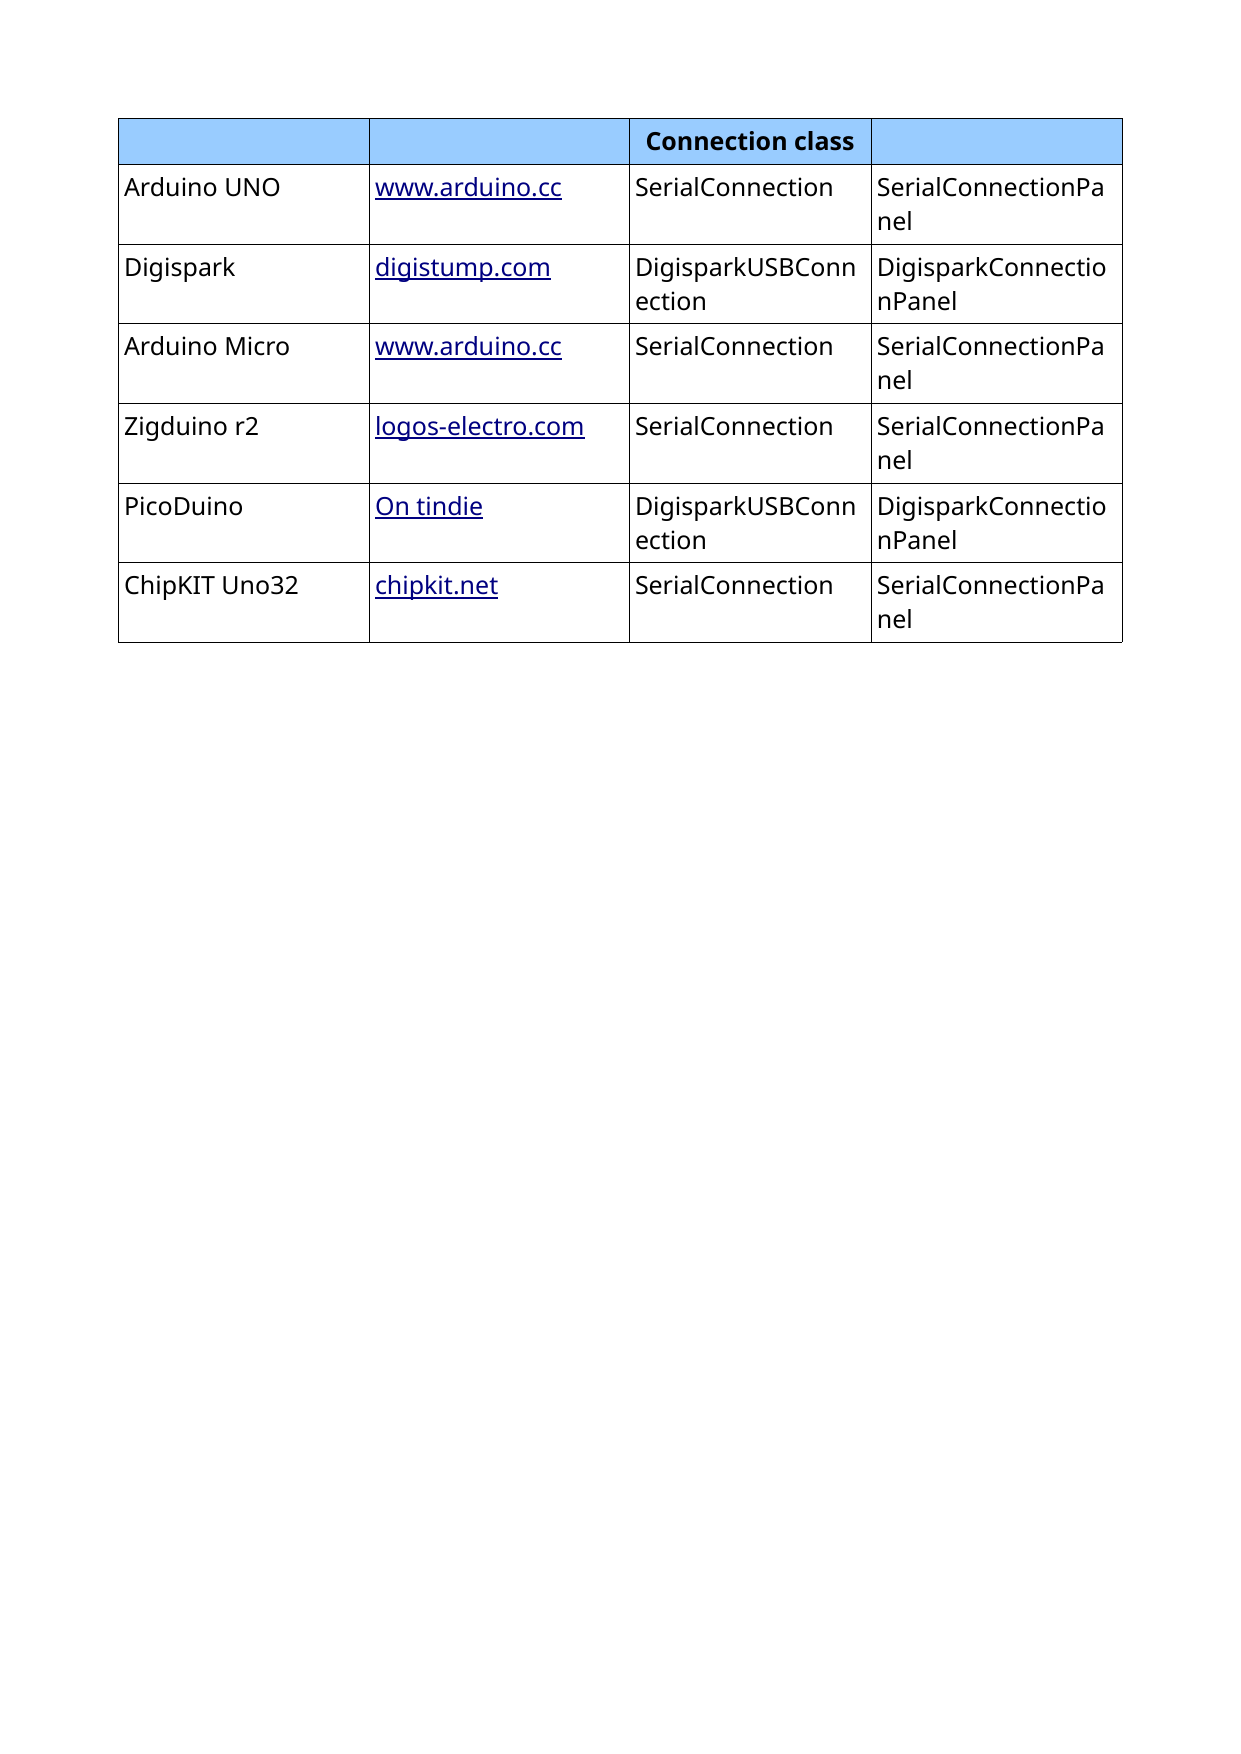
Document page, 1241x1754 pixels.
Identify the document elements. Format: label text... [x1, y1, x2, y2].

table_cell chipkit.net [370, 563, 629, 642]
table_cell SerialConnection [630, 563, 871, 642]
table_cell SerialConnection [630, 324, 871, 403]
table_cell DigisparkConnectionPanel [872, 245, 1122, 323]
table_cell Digispark [119, 245, 369, 323]
table_cell ChipKIT Uno32 [119, 563, 369, 642]
table_cell DigisparkUSBConnection [630, 484, 871, 562]
table_header [872, 119, 1122, 164]
table_cell DigisparkConnectionPanel [872, 484, 1122, 562]
table_cell DigisparkUSBConnection [630, 245, 871, 323]
table_cell SerialConnectionPanel [872, 404, 1122, 482]
table_cell digistump.com [370, 245, 629, 323]
table_cell PicoDuino [119, 484, 369, 562]
table_cell SerialConnectionPanel [872, 563, 1122, 642]
table_cell logos-electro.com [370, 404, 629, 482]
table_cell SerialConnectionPanel [872, 165, 1122, 243]
table_cell SerialConnection [630, 404, 871, 482]
table_cell SerialConnectionPanel [872, 324, 1122, 403]
table_header [370, 119, 629, 164]
table_cell Arduino Micro [119, 324, 369, 403]
table_cell On tindie [370, 484, 629, 562]
table_cell www.arduino.cc [370, 165, 629, 243]
table_header Connection class [630, 119, 871, 164]
table_cell www.arduino.cc [370, 324, 629, 403]
table_header [119, 119, 369, 164]
table_cell Zigduino r2 [119, 404, 369, 482]
table_cell Arduino UNO [119, 165, 369, 243]
table_cell SerialConnection [630, 165, 871, 243]
